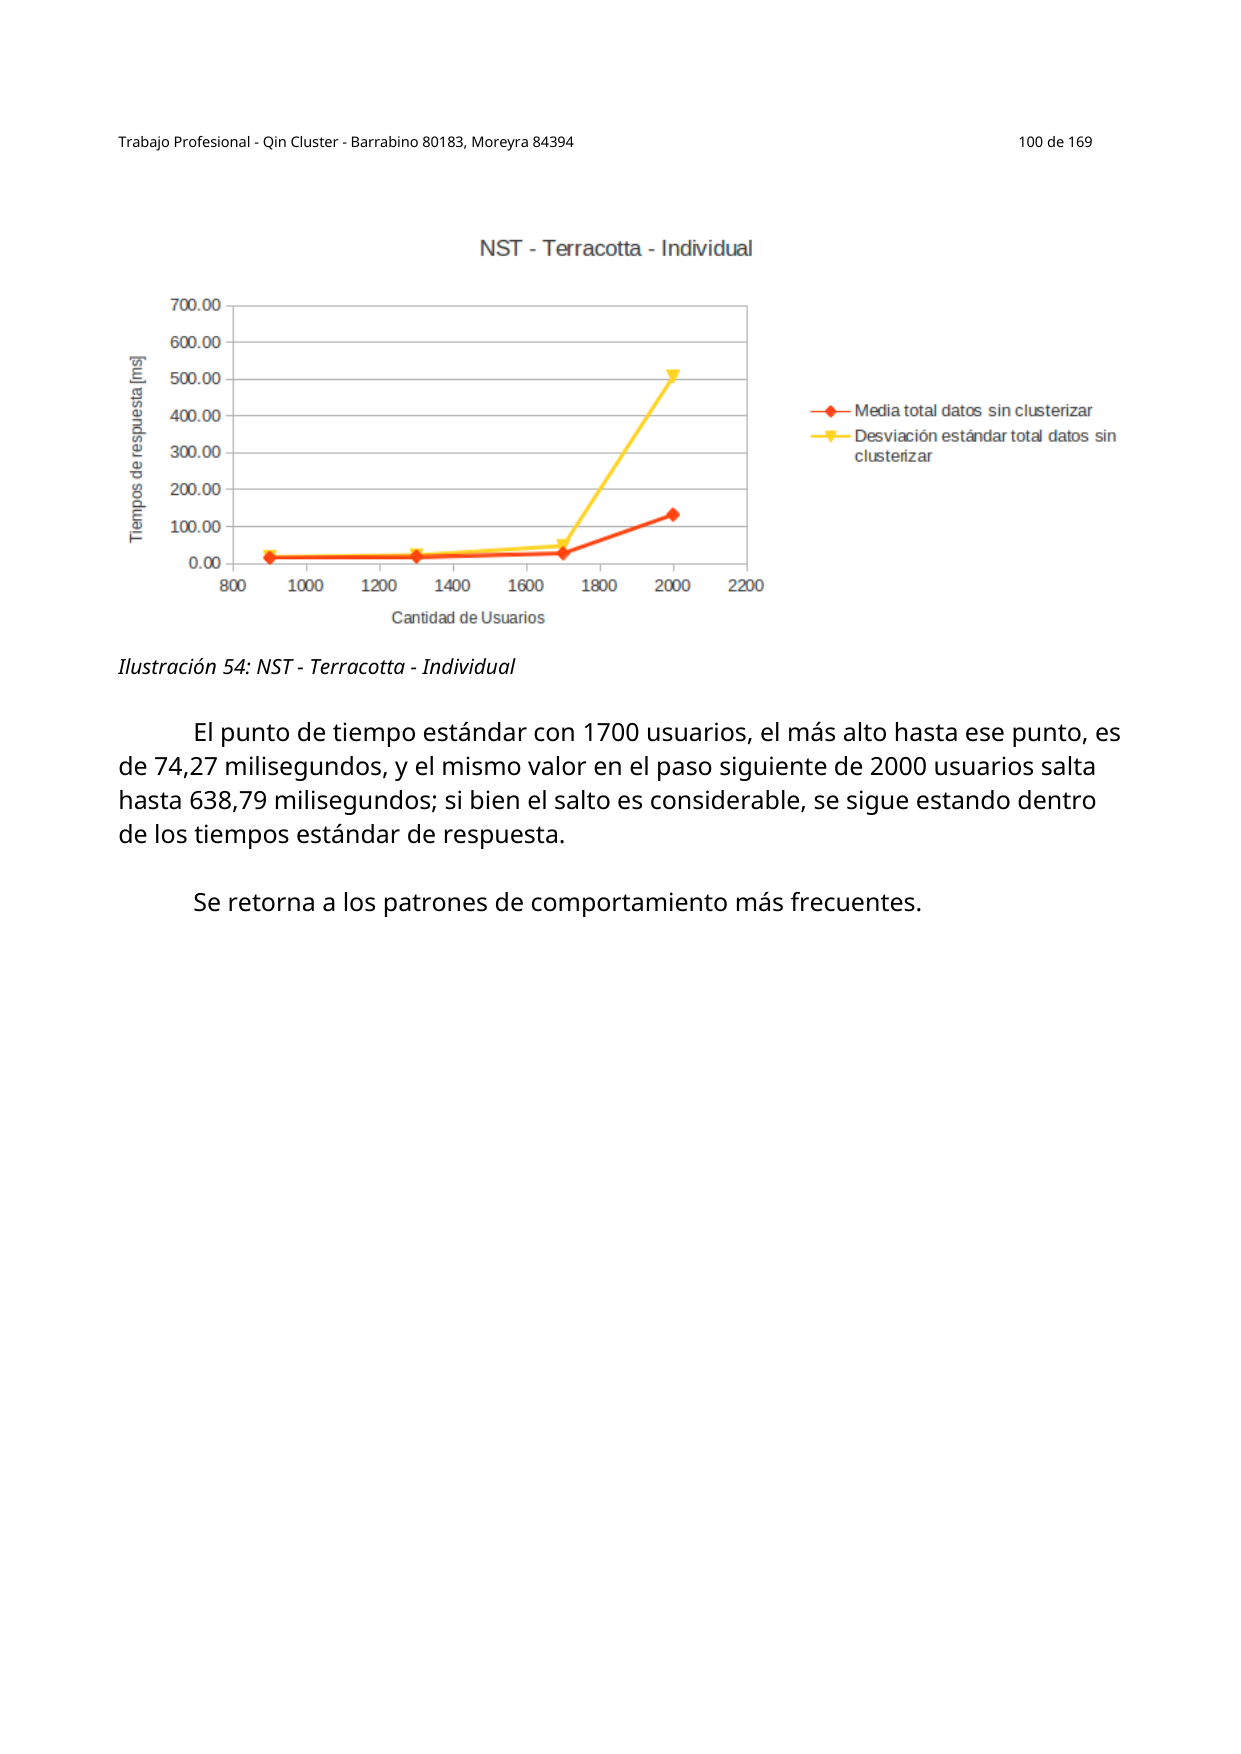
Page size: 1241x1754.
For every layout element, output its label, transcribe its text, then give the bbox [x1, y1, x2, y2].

text El punto de tiempo estándar con 1700 usuarios, el más alto hasta ese punto, es de 74,27 milisegundos, y el mismo valor en el paso siguiente de 2000 usuarios salta hasta 638,79 milisegundos; si bien el salto es considerable, se sigue estando dentro de los tiempos estándar de respuesta. [118, 715, 1122, 851]
picture [118, 228, 1123, 653]
text Ilustración 54: NST - Terracotta - Individual [118, 653, 1122, 681]
text Se retorna a los patrones de comportamiento más frecuentes. [118, 885, 1122, 919]
